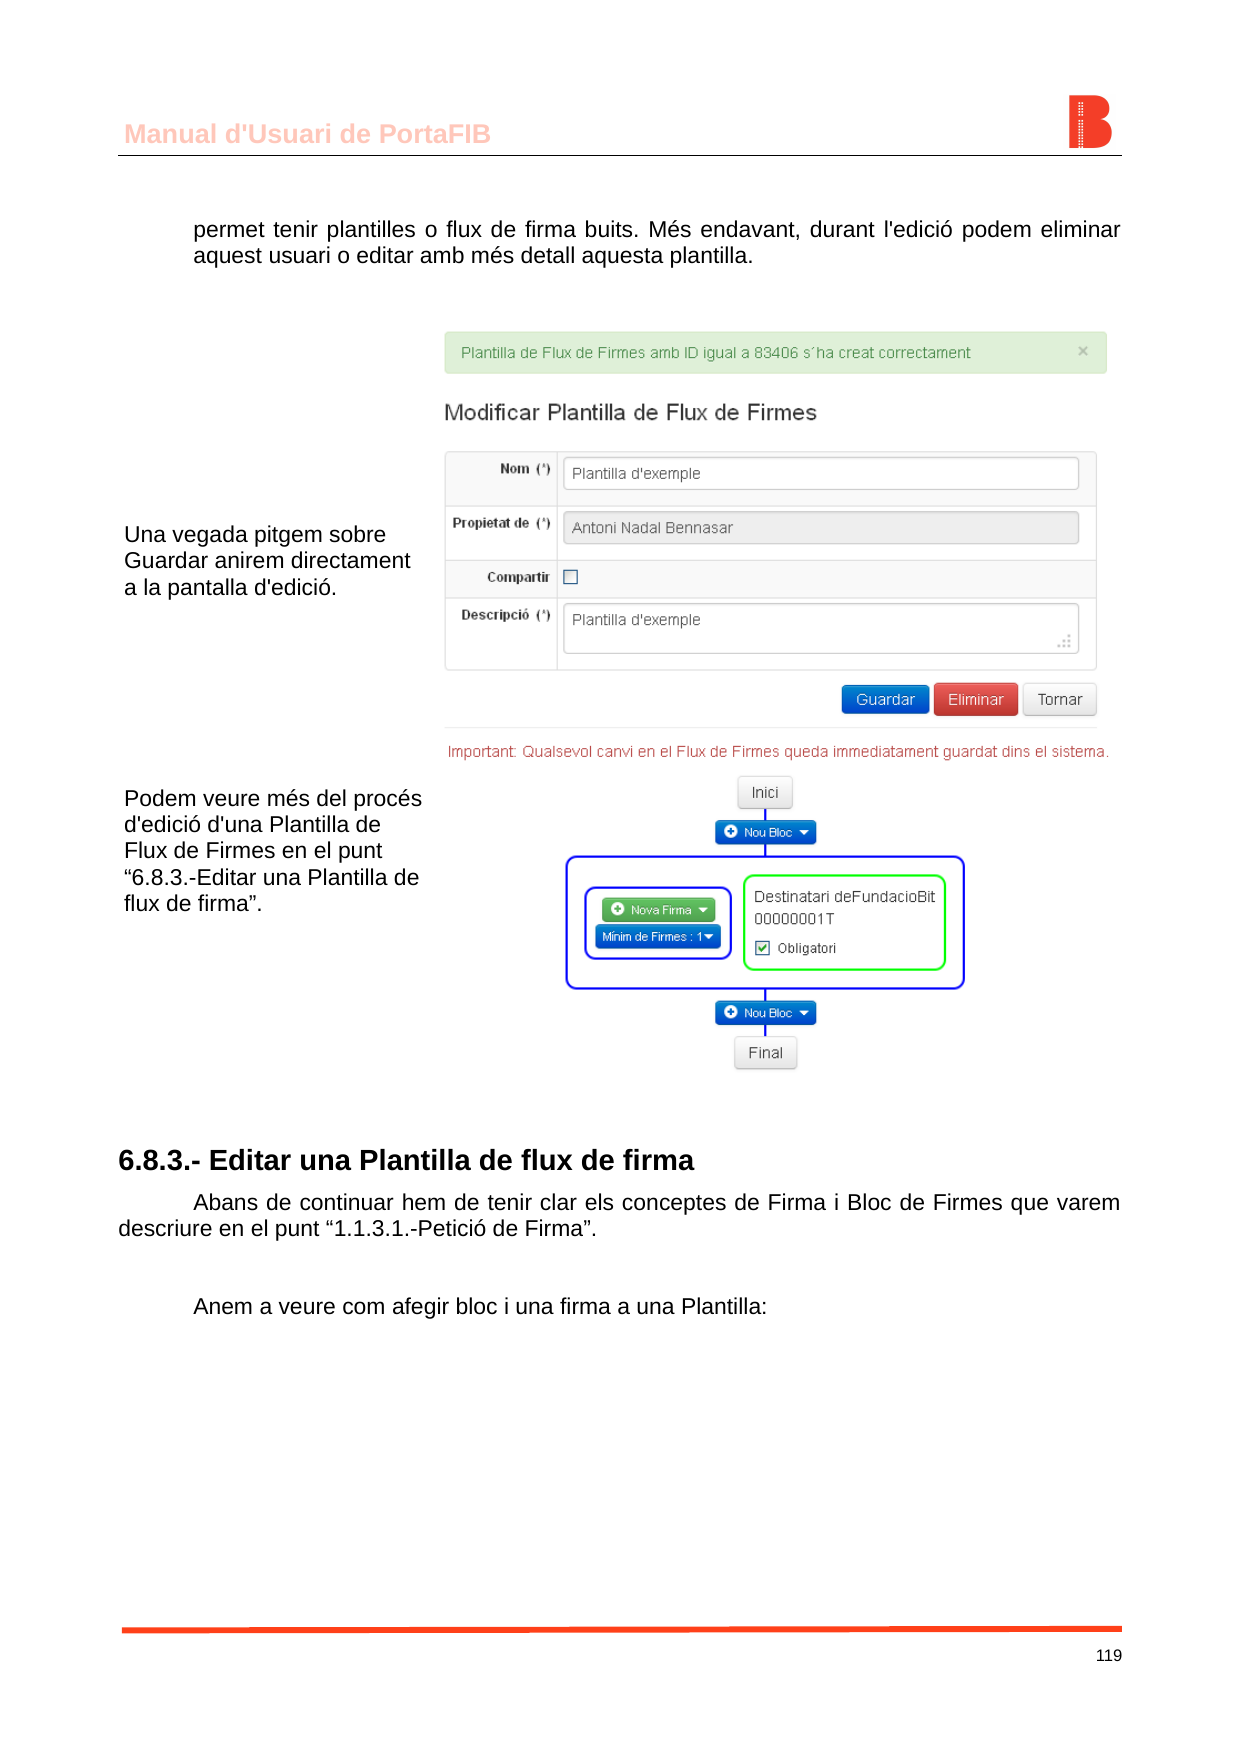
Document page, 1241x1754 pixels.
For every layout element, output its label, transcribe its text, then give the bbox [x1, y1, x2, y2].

subtitle Editar una Plantilla de flux de firma [118, 1143, 1122, 1176]
table_header Una vegada pitgem sobre Guardar anirem directament a la pantalla d'edició. Podem veure més del procés d'edició d'una Plantilla de Flux de Firmes en el punt “6.8.3.-Editar una Plantilla de flux de firma”. [118, 320, 433, 1118]
picture [1063, 94, 1117, 150]
picture [438, 325, 1117, 1086]
list permet tenir plantilles o flux de firma buits. Més endavant, durant l'edició podem eliminar aquest usuari o editar amb més detall aquesta plantilla. [156, 216, 1122, 268]
text Abans de continuar hem de tenir clar els conceptes de Firma i Bloc de Firmes que varem descriure en el punt “1.1.3.1.-Petició de Firma”. [118, 1189, 1122, 1242]
text Anem a veure com afegir bloc i una firma a una Plantilla: [118, 1293, 1122, 1319]
table_header [433, 320, 1122, 1118]
